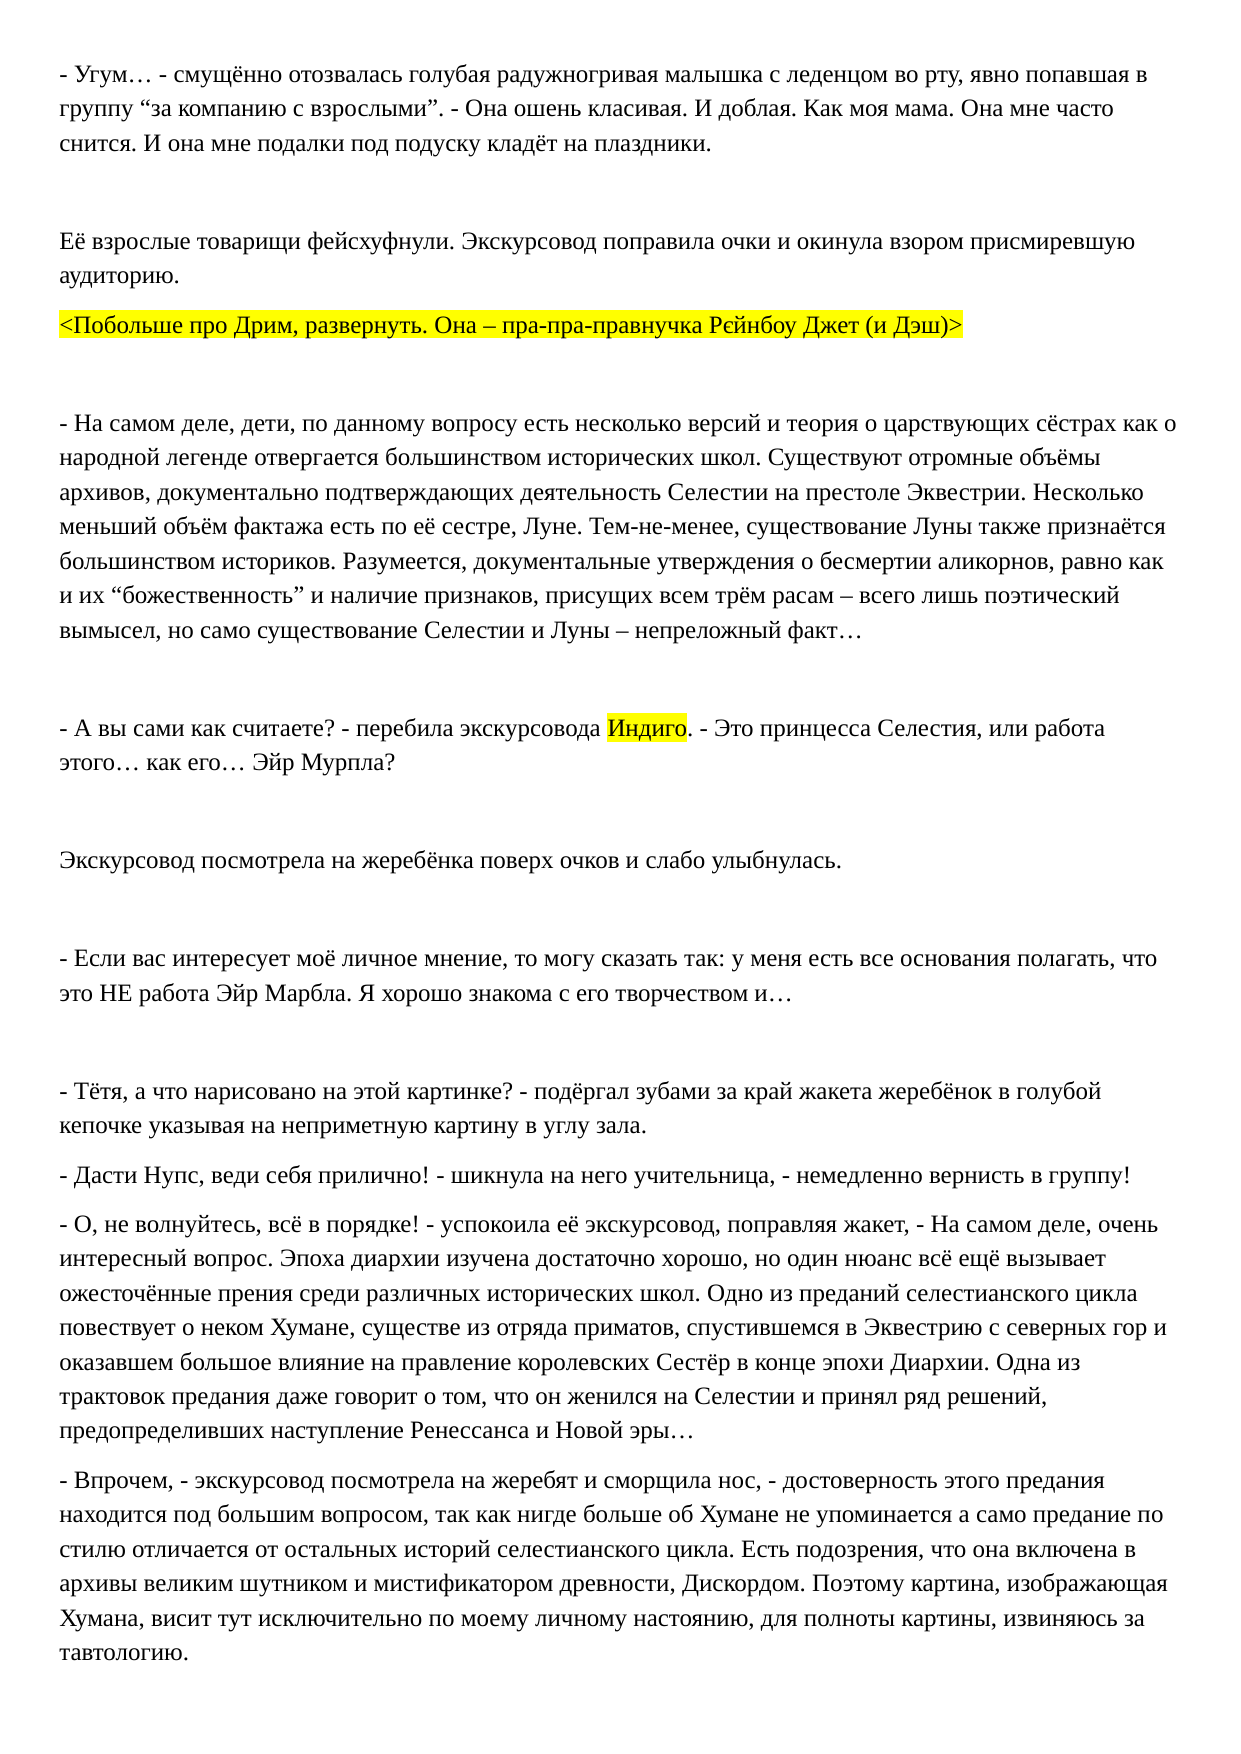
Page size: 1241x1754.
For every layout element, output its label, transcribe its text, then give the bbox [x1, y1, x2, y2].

text - Дасти Нупс, веди себя прилично! - шикнула на него учительница, - немедленно вернисть в группу! [59, 1160, 1181, 1188]
text Её взрослые товарищи фейсхуфнули. Экскурсовод поправила очки и окинула взором присмиревшую аудиторию. [59, 226, 1181, 289]
text - А вы сами как считаете? - перебила экскурсовода Индиго. - Это принцесса Селестия, или работа этого… как его… Эйр Мурпла? [59, 713, 1181, 776]
text - Тётя, а что нарисовано на этой картинке? - подёргал зубами за край жакета жеребёнок в голубой кепочке указывая на неприметную картину в углу зала. [59, 1076, 1181, 1139]
text - Угум… - смущённо отозвалась голубая радужногривая малышка с леденцом во рту, явно попавшая в группу “за компанию с взрослыми”. - Она ошень класивая. И доблая. Как моя мама. Она мне часто снится. И она мне подалки под подуску кладёт на плаздники. [59, 59, 1181, 157]
text - На самом деле, дети, по данному вопросу есть несколько версий и теория о царствующих сёстрах как о народной легенде отвергается большинством исторических школ. Существуют отромные объёмы архивов, документально подтверждающих деятельность Селестии на престоле Эквестрии. Несколько меньший объём фактажа есть по её сестре, Луне. Тем-не-менее, существование Луны также признаётся большинством историков. Разумеется, документальные утверждения о бесмертии аликорнов, равно как и их “божественность” и наличие признаков, присущих всем трём расам – всего лишь поэтический вымысел, но само существование Селестии и Луны – непреложный факт… [59, 408, 1181, 643]
text <Побольше про Дрим, развернуть. Она – пра-пра-правнучка Рєйнбоу Джет (и Дэш)> [59, 310, 1181, 338]
text - Впрочем, - экскурсовод посмотрела на жеребят и сморщила нос, - достоверность этого предания находится под большим вопросом, так как нигде больше об Хумане не упоминается а само предание по стилю отличается от остальных историй селестианского цикла. Есть подозрения, что она включена в архивы великим шутником и мистификатором древности, Дискордом. Поэтому картина, изображающая Хумана, висит тут исключительно по моему личному настоянию, для полноты картины, извиняюсь за тавтологию. [59, 1465, 1181, 1666]
text - Если вас интересует моё личное мнение, то могу сказать так: у меня есть все основания полагать, что это НЕ работа Эйр Марбла. Я хорошо знакома с его творчеством и… [59, 943, 1181, 1007]
text - О, не волнуйтесь, всё в порядке! - успокоила её экскурсовод, поправляя жакет, - На самом деле, очень интересный вопрос. Эпоха диархии изучена достаточно хорошо, но один нюанс всё ещё вызывает ожесточённые прения среди различных исторических школ. Одно из преданий селестианского цикла повествует о неком Хумане, существе из отряда приматов, спустившемся в Эквестрию с северных гор и оказавшем большое влияние на правление королевских Сестёр в конце эпохи Диархии. Одна из трактовок предания даже говорит о том, что он женился на Селестии и принял ряд решений, предопределивших наступление Ренессанса и Новой эры… [59, 1209, 1181, 1444]
text Экскурсовод посмотрела на жеребёнка поверх очков и слабо улыбнулась. [59, 845, 1181, 874]
